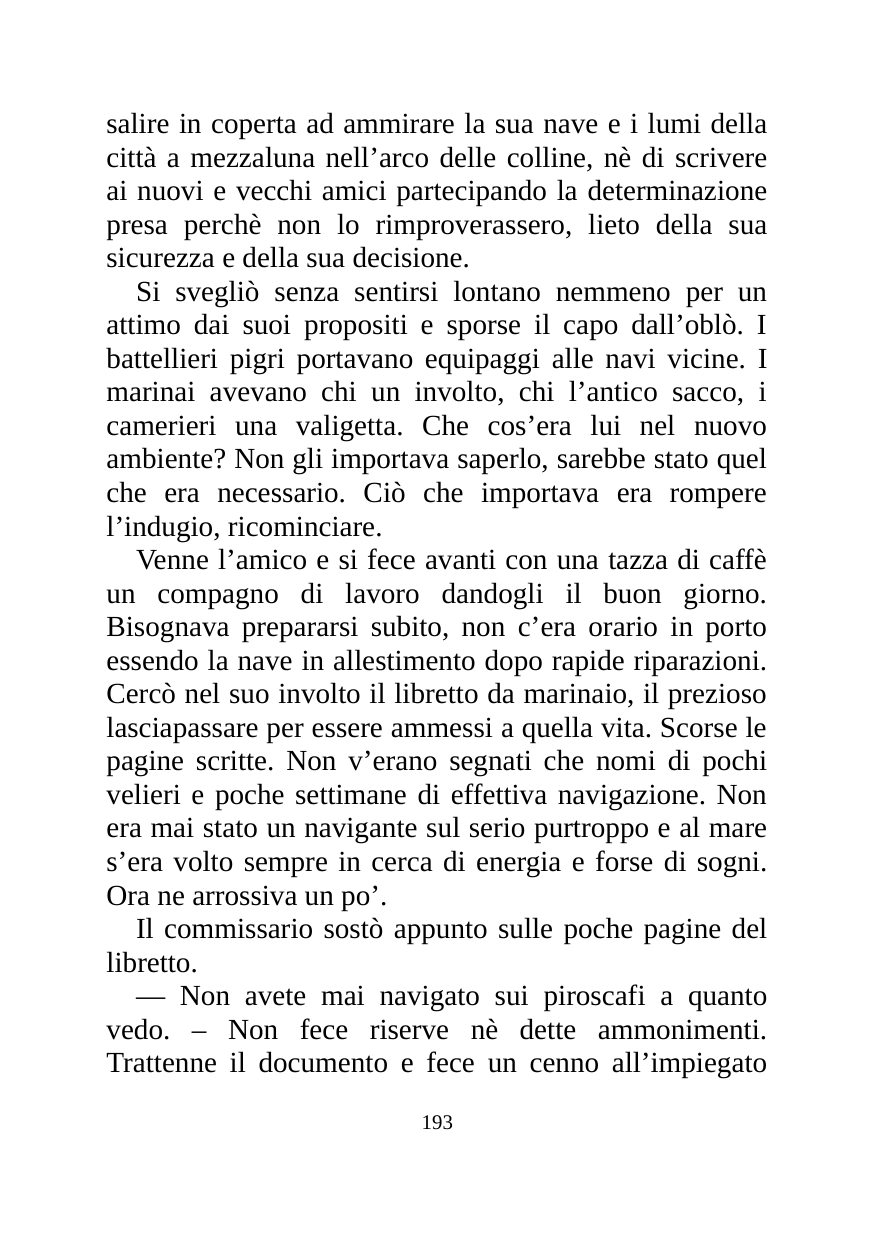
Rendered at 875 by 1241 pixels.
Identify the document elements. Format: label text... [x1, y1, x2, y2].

text Il commissario sostò appunto sulle poche pagine del libretto. [106, 911, 768, 978]
text Si svegliò senza sentirsi lontano nemmeno per un attimo dai suoi propositi e sporse il capo dall’oblò. I battellieri pigri portavano equipaggi alle navi vicine. I marinai avevano chi un involto, chi l’antico sacco, i camerieri una valigetta. Che cos’era lui nel nuovo ambiente? Non gli importava saperlo, sarebbe stato quel che era necessario. Ciò che importava era rompere l’indugio, ricominciare. [106, 274, 768, 542]
text Venne l’amico e si fece avanti con una tazza di caffè un compagno di lavoro dandogli il buon giorno. Bisognava prepararsi subito, non c’era orario in porto essendo la nave in allestimento dopo rapide riparazioni. Cercò nel suo involto il libretto da marinaio, il prezioso lasciapassare per essere ammessi a quella vita. Scorse le pagine scritte. Non v’erano segnati che nomi di pochi velieri e poche settimane di effettiva navigazione. Non era mai stato un navigante sul serio purtroppo e al mare s’era volto sempre in cerca di energia e forse di sogni. Ora ne arrossiva un po’. [106, 542, 768, 911]
text — Non avete mai navigato sui piroscafi a quanto vedo. – Non fece riserve nè dette ammonimenti. Trattenne il documento e fece un cenno all’impiegato [106, 978, 768, 1079]
text salire in coperta ad ammirare la sua nave e i lumi della città a mezzaluna nell’arco delle colline, nè di scrivere ai nuovi e vecchi amici partecipando la determinazione presa perchè non lo rimproverassero, lieto della sua sicurezza e della sua decisione. [106, 106, 768, 274]
